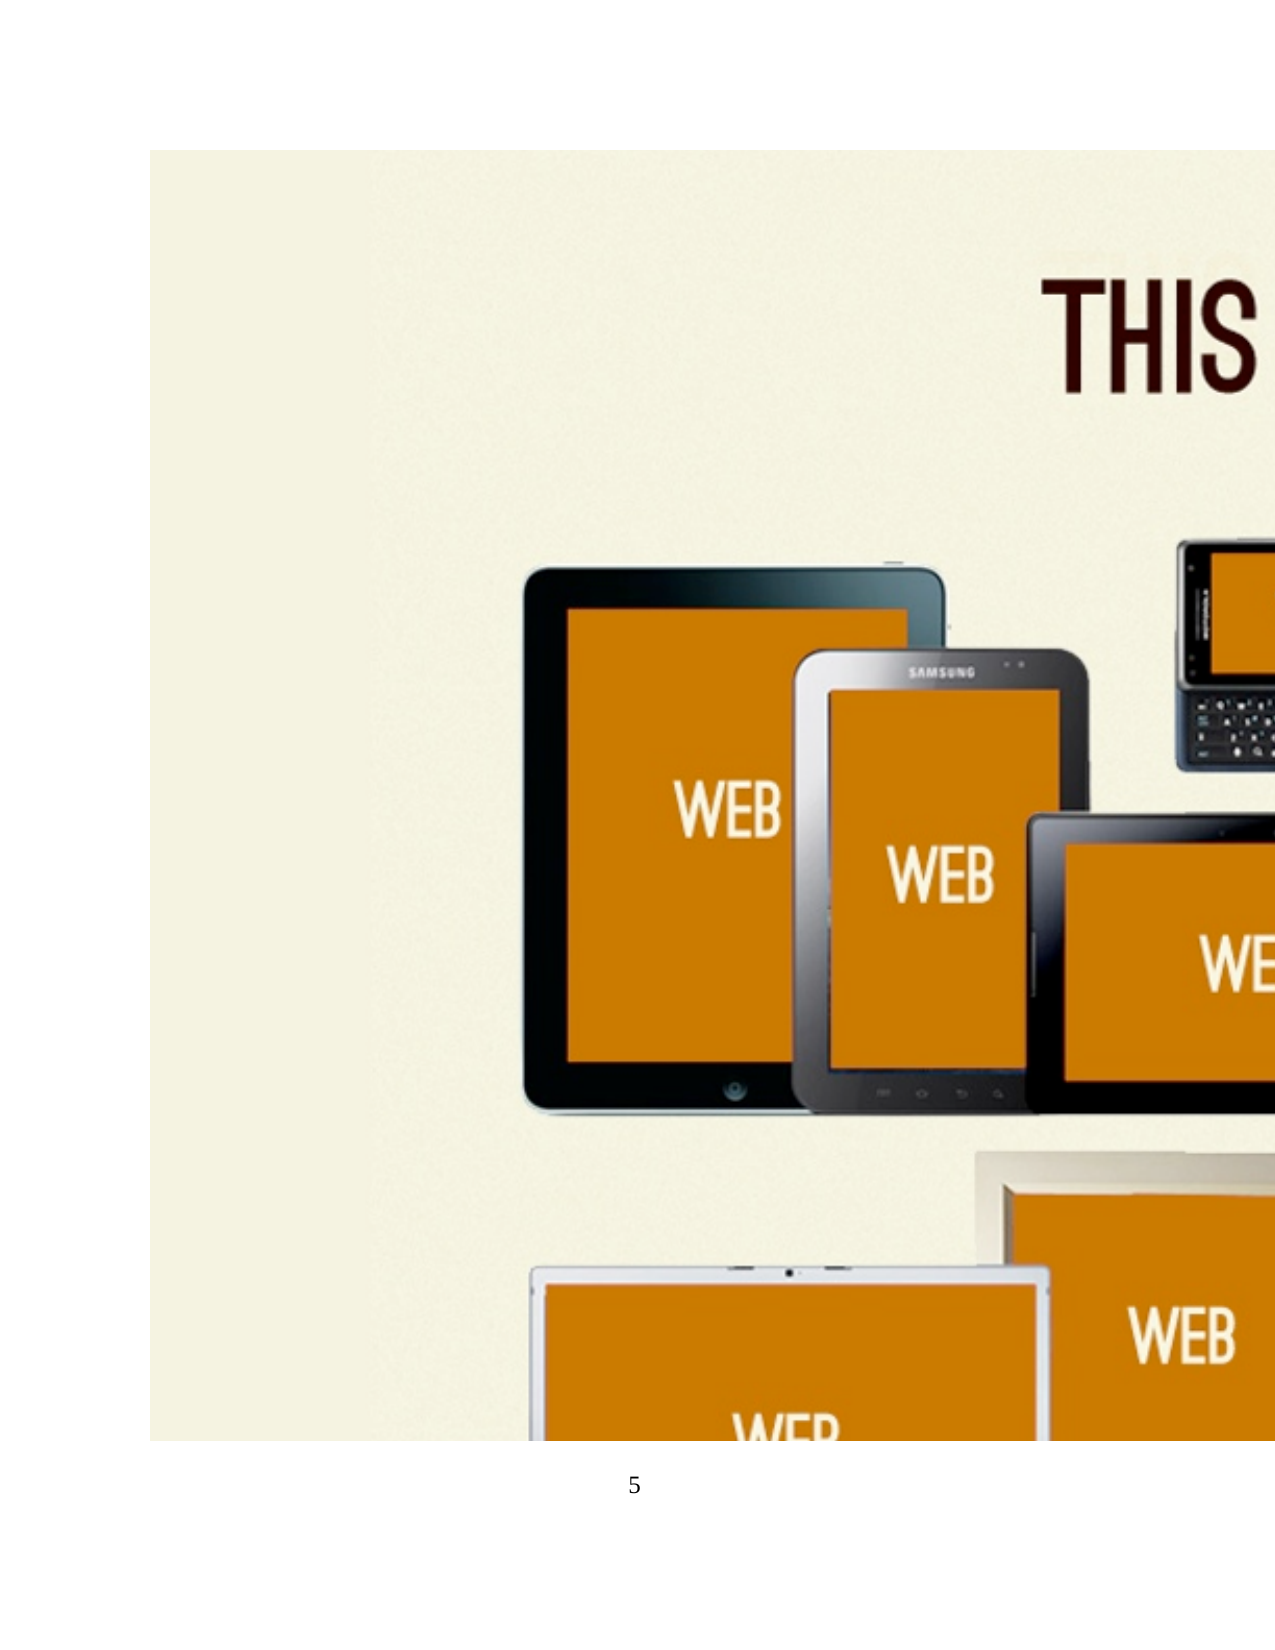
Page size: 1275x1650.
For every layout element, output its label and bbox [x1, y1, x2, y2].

picture [150, 150, 1275, 1441]
